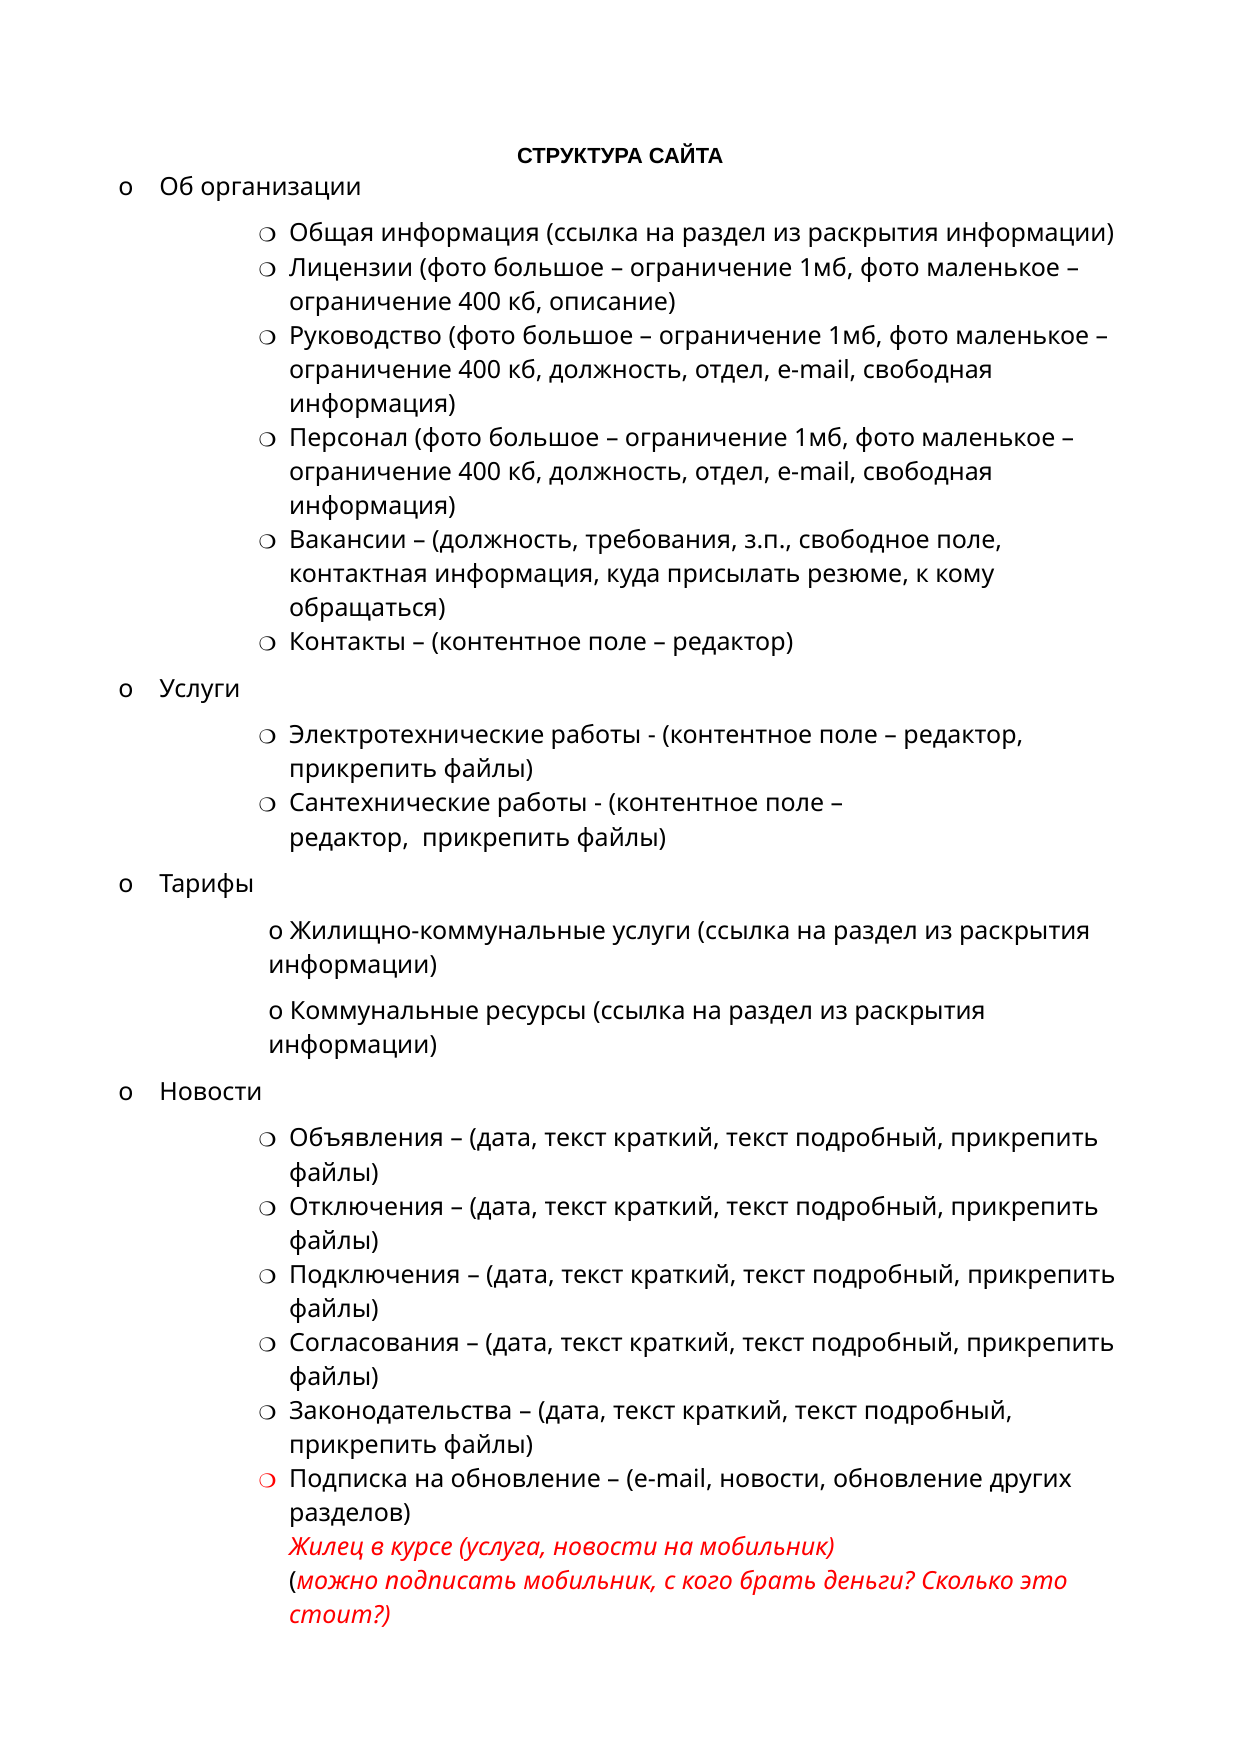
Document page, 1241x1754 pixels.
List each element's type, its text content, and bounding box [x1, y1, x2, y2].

list Подключения – (дата, текст краткий, текст подробный, прикрепить файлы) [259, 1256, 1122, 1324]
list Вакансии – (должность, требования, з.п., свободное поле, контактная информация, куда присылать резюме, к кому обращаться) [259, 522, 1122, 624]
text СТРУКТУРА САЙТА [118, 118, 1122, 168]
list Отключения – (дата, текст краткий, текст подробный, прикрепить файлы) [259, 1188, 1122, 1256]
text o Коммунальные ресурсы (ссылка на раздел из раскрытия информации) [268, 993, 1122, 1061]
text o Новости [118, 1073, 1122, 1108]
list Законодательства – (дата, текст краткий, текст подробный, прикрепить файлы) [259, 1393, 1122, 1461]
text o Об организации [118, 168, 1122, 203]
list Подписка на обновление – (e-mail, новости, обновление других разделов) Жилец в курсе (услуга, новости на мобильник) (можно подписать мобильник, с кого брать деньги? Сколько это стоит?) [259, 1461, 1122, 1631]
list Сантехнические работы - (контентное поле – редактор, прикрепить файлы) [259, 785, 1122, 853]
list Объявления – (дата, текст краткий, текст подробный, прикрепить файлы) [259, 1120, 1122, 1188]
list Руководство (фото большое – ограничение 1мб, фото маленькое – ограничение 400 кб, должность, отдел, e-mail, свободная информация) [259, 317, 1122, 419]
text o Жилищно-коммунальные услуги (ссылка на раздел из раскрытия информации) [268, 912, 1122, 980]
list Общая информация (ссылка на раздел из раскрытия информации) [259, 215, 1122, 249]
list Лицензии (фото большое – ограничение 1мб, фото маленькое – ограничение 400 кб, описание) [259, 249, 1122, 317]
list Электротехнические работы - (контентное поле – редактор, прикрепить файлы) [259, 717, 1122, 785]
list Контакты – (контентное поле – редактор) [259, 624, 1122, 658]
list Согласования – (дата, текст краткий, текст подробный, прикрепить файлы) [259, 1324, 1122, 1393]
text o Тарифы [118, 866, 1122, 900]
text o Услуги [118, 670, 1122, 704]
list Персонал (фото большое – ограничение 1мб, фото маленькое – ограничение 400 кб, должность, отдел, e-mail, свободная информация) [259, 419, 1122, 522]
